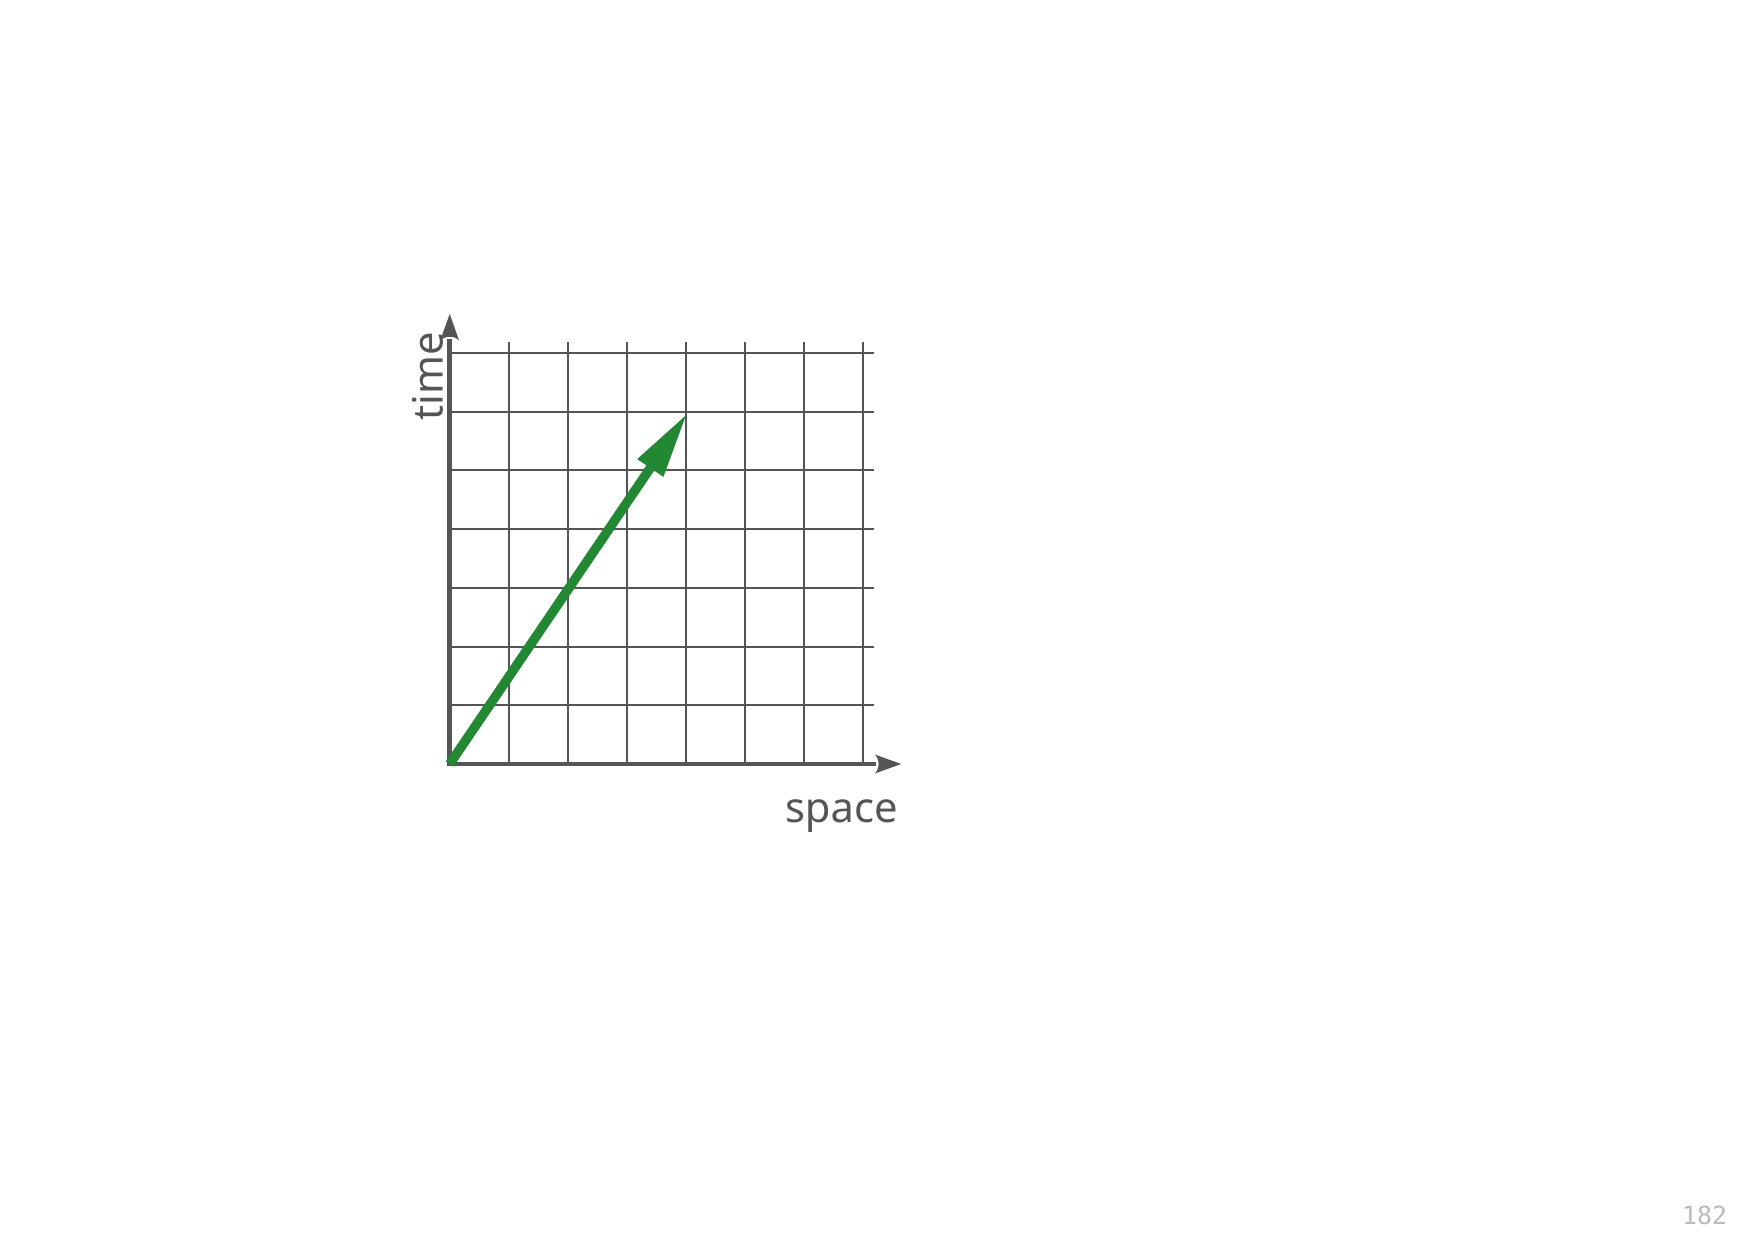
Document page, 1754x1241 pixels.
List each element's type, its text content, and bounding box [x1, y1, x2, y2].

text_box space [770, 764, 903, 825]
text_box time [384, 322, 446, 436]
